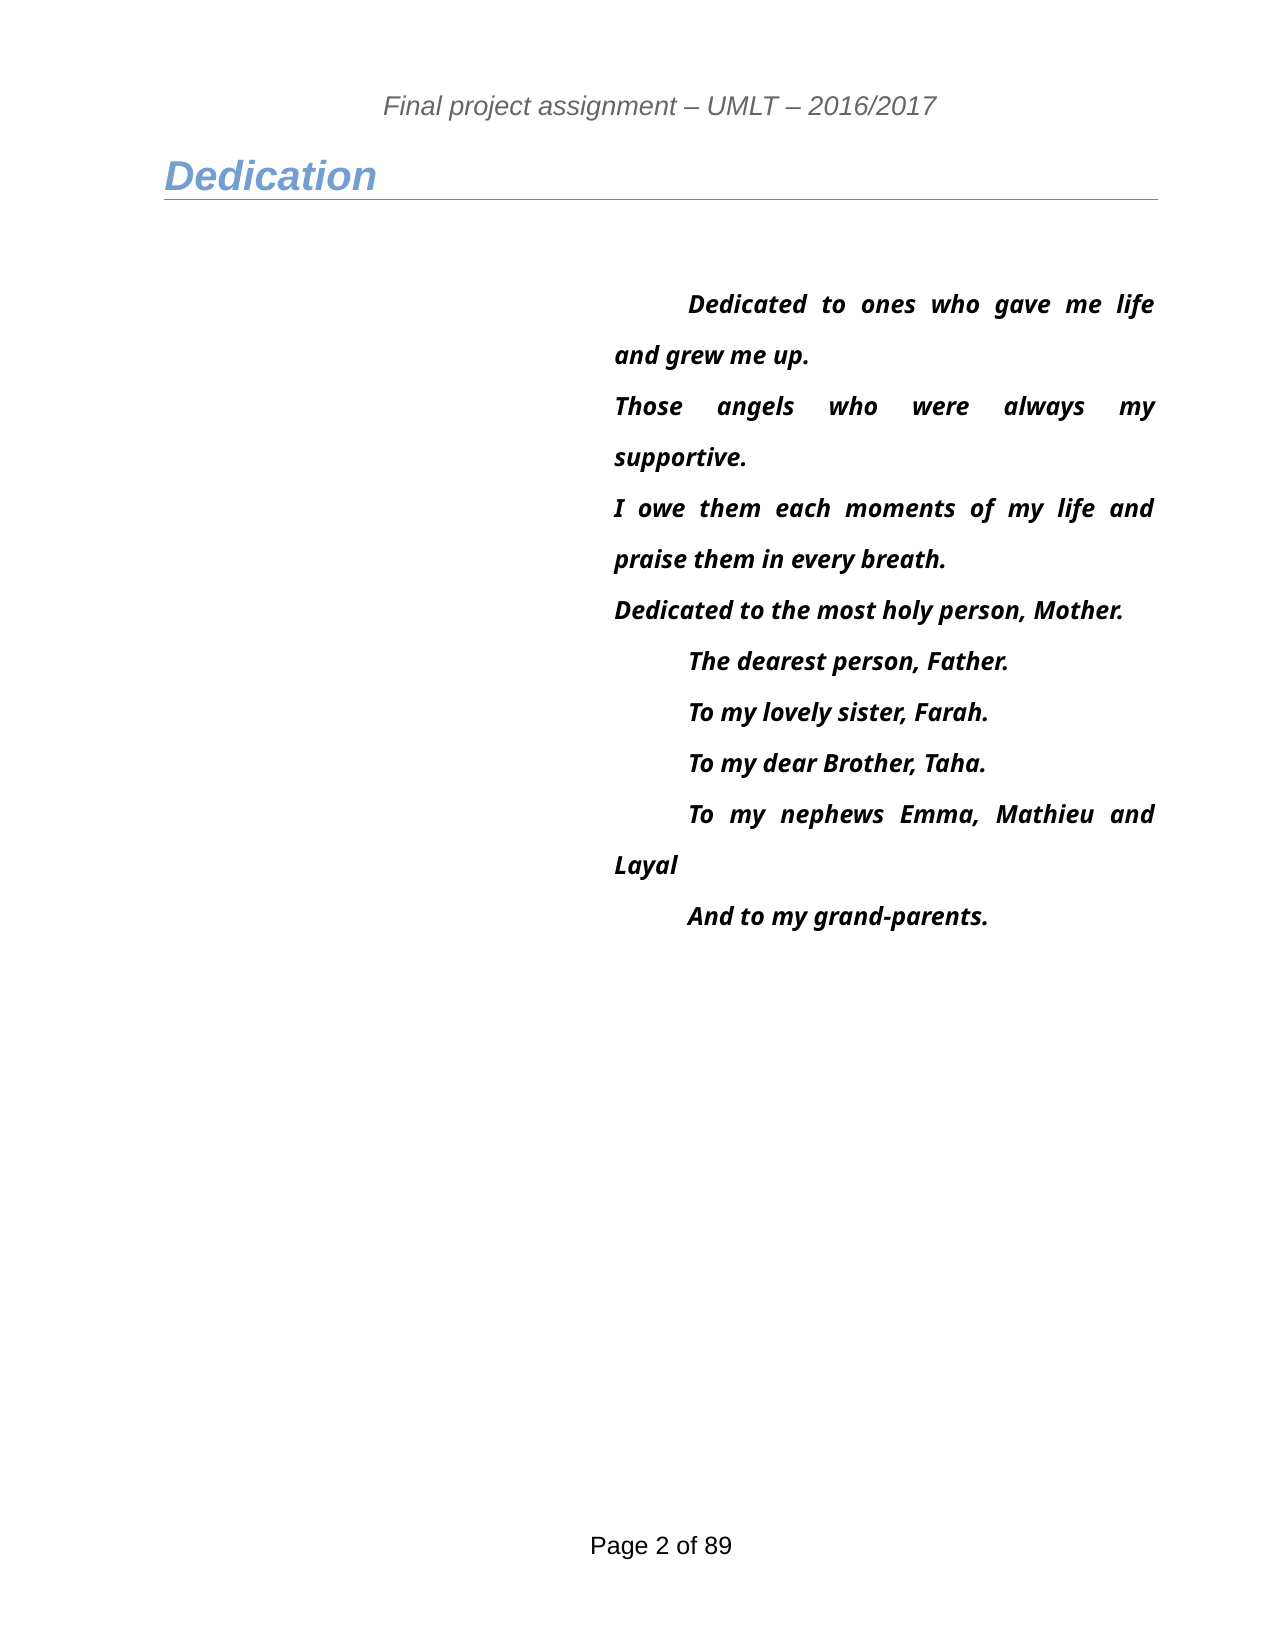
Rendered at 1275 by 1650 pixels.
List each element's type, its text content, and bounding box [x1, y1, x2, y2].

text And to my grand-parents. [614, 899, 1158, 933]
text Dedication [164, 151, 1158, 199]
text To my dear Brother, Taha. [614, 746, 1158, 780]
text I owe them each moments of my life and praise them in every breath. [614, 491, 1158, 576]
text Dedicated to the most holy person, Mother. [614, 593, 1158, 627]
text Those angels who were always my supportive. [614, 388, 1158, 474]
text To my lovely sister, Farah. [614, 695, 1158, 729]
text Dedicated to ones who gave me life and grew me up. [614, 286, 1158, 372]
text To my nephews Emma, Mathieu and Layal [614, 797, 1158, 882]
text The dearest person, Father. [614, 644, 1158, 678]
